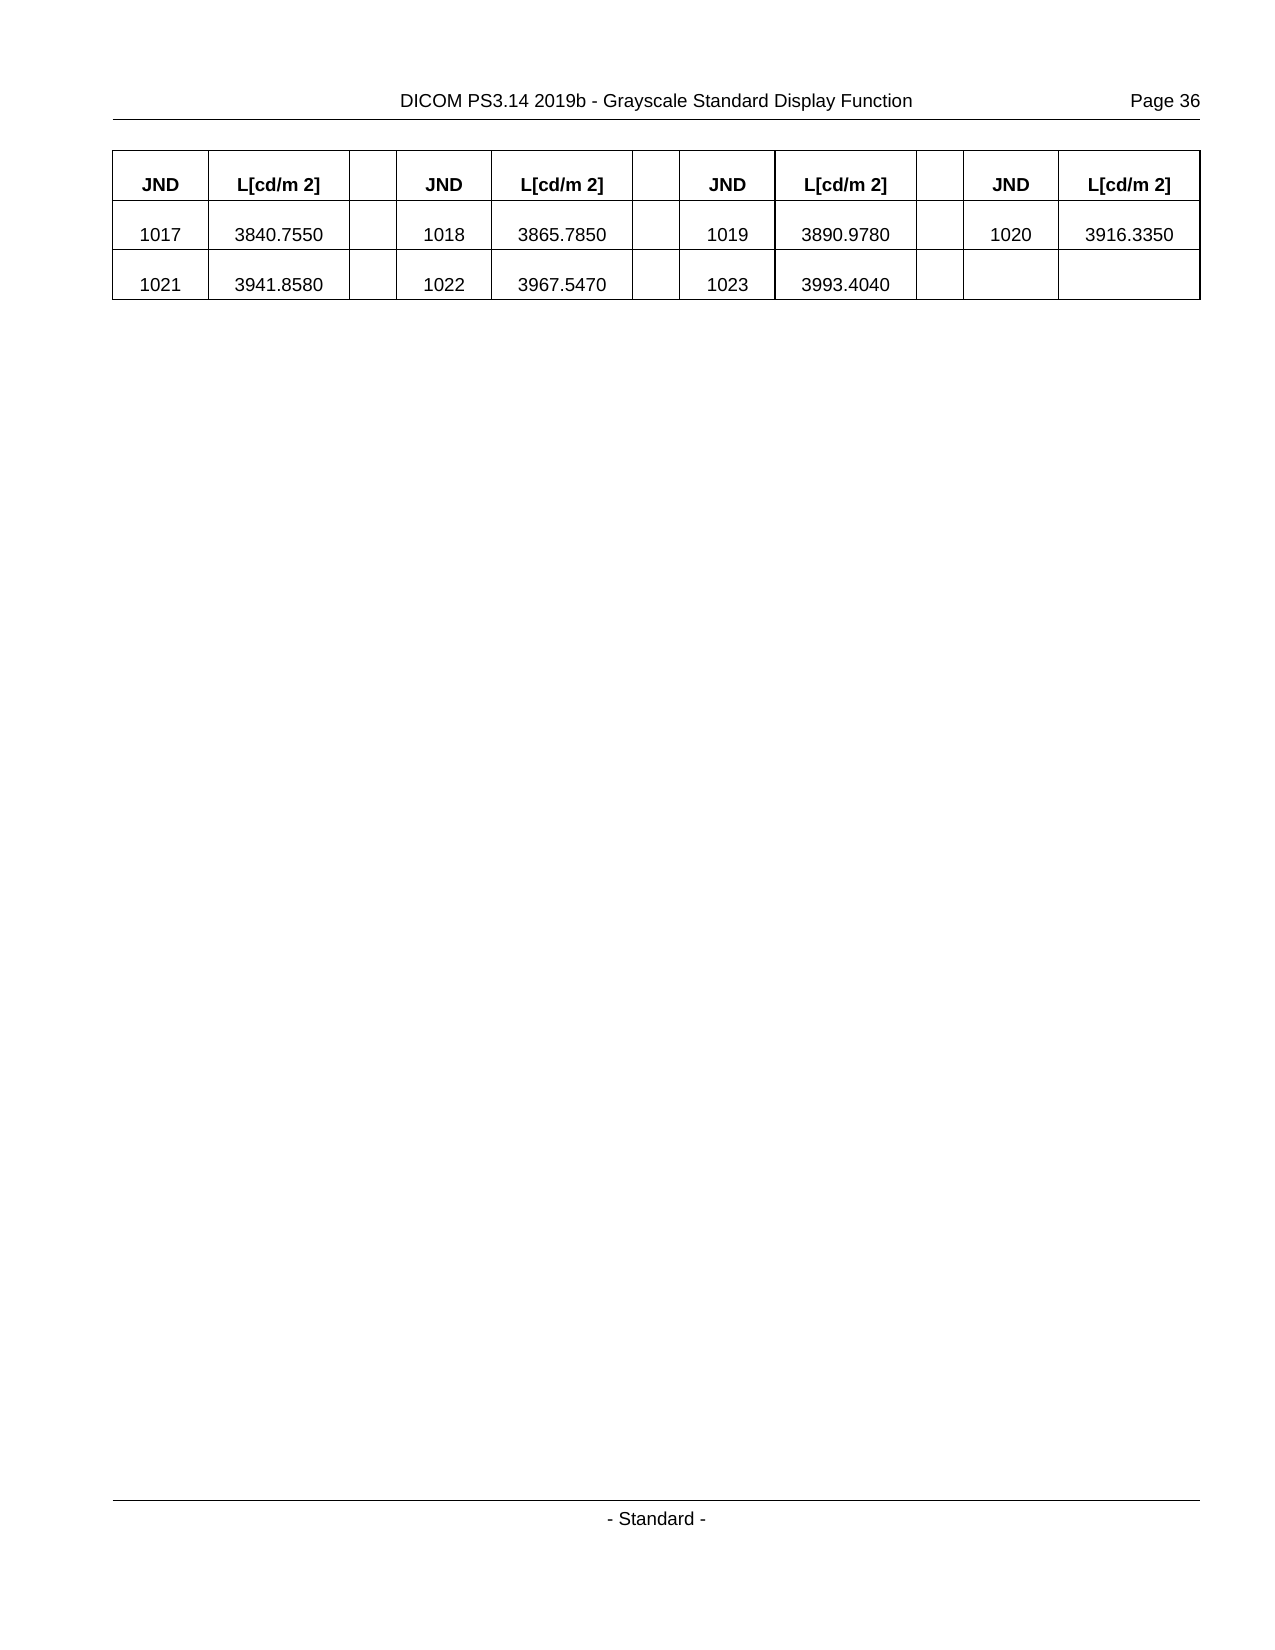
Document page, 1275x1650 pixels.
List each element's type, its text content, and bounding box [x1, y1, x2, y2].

table_cell 1017 [113, 201, 208, 249]
table_header JND [680, 151, 774, 200]
table_cell 1018 [397, 201, 491, 249]
table_cell 3840.7550 [209, 201, 349, 249]
table_cell 1020 [964, 201, 1058, 249]
table_cell 3865.7850 [492, 201, 632, 249]
table_header L[cd/m 2] [1059, 151, 1199, 200]
table_header JND [964, 151, 1058, 200]
table_cell [964, 250, 1058, 299]
table_header [917, 151, 963, 200]
table_header [633, 151, 679, 200]
table_header [350, 151, 396, 200]
table_header L[cd/m 2] [492, 151, 632, 200]
table_cell 1023 [680, 250, 774, 299]
table_cell [350, 201, 396, 249]
table_header L[cd/m 2] [776, 151, 916, 200]
table_cell 1022 [397, 250, 491, 299]
table_cell [633, 250, 679, 299]
table_cell 3890.9780 [776, 201, 916, 249]
table_header JND [397, 151, 491, 200]
table_cell 3993.4040 [776, 250, 916, 299]
table_cell 3941.8580 [209, 250, 349, 299]
table_header L[cd/m 2] [209, 151, 349, 200]
table_header JND [113, 151, 208, 200]
table_cell 3967.5470 [492, 250, 632, 299]
table_cell [633, 201, 679, 249]
table_cell 1021 [113, 250, 208, 299]
table_cell [917, 250, 963, 299]
table_cell [350, 250, 396, 299]
table_cell 3916.3350 [1059, 201, 1199, 249]
table_cell [1059, 250, 1199, 299]
table_cell 1019 [680, 201, 774, 249]
table_cell [917, 201, 963, 249]
